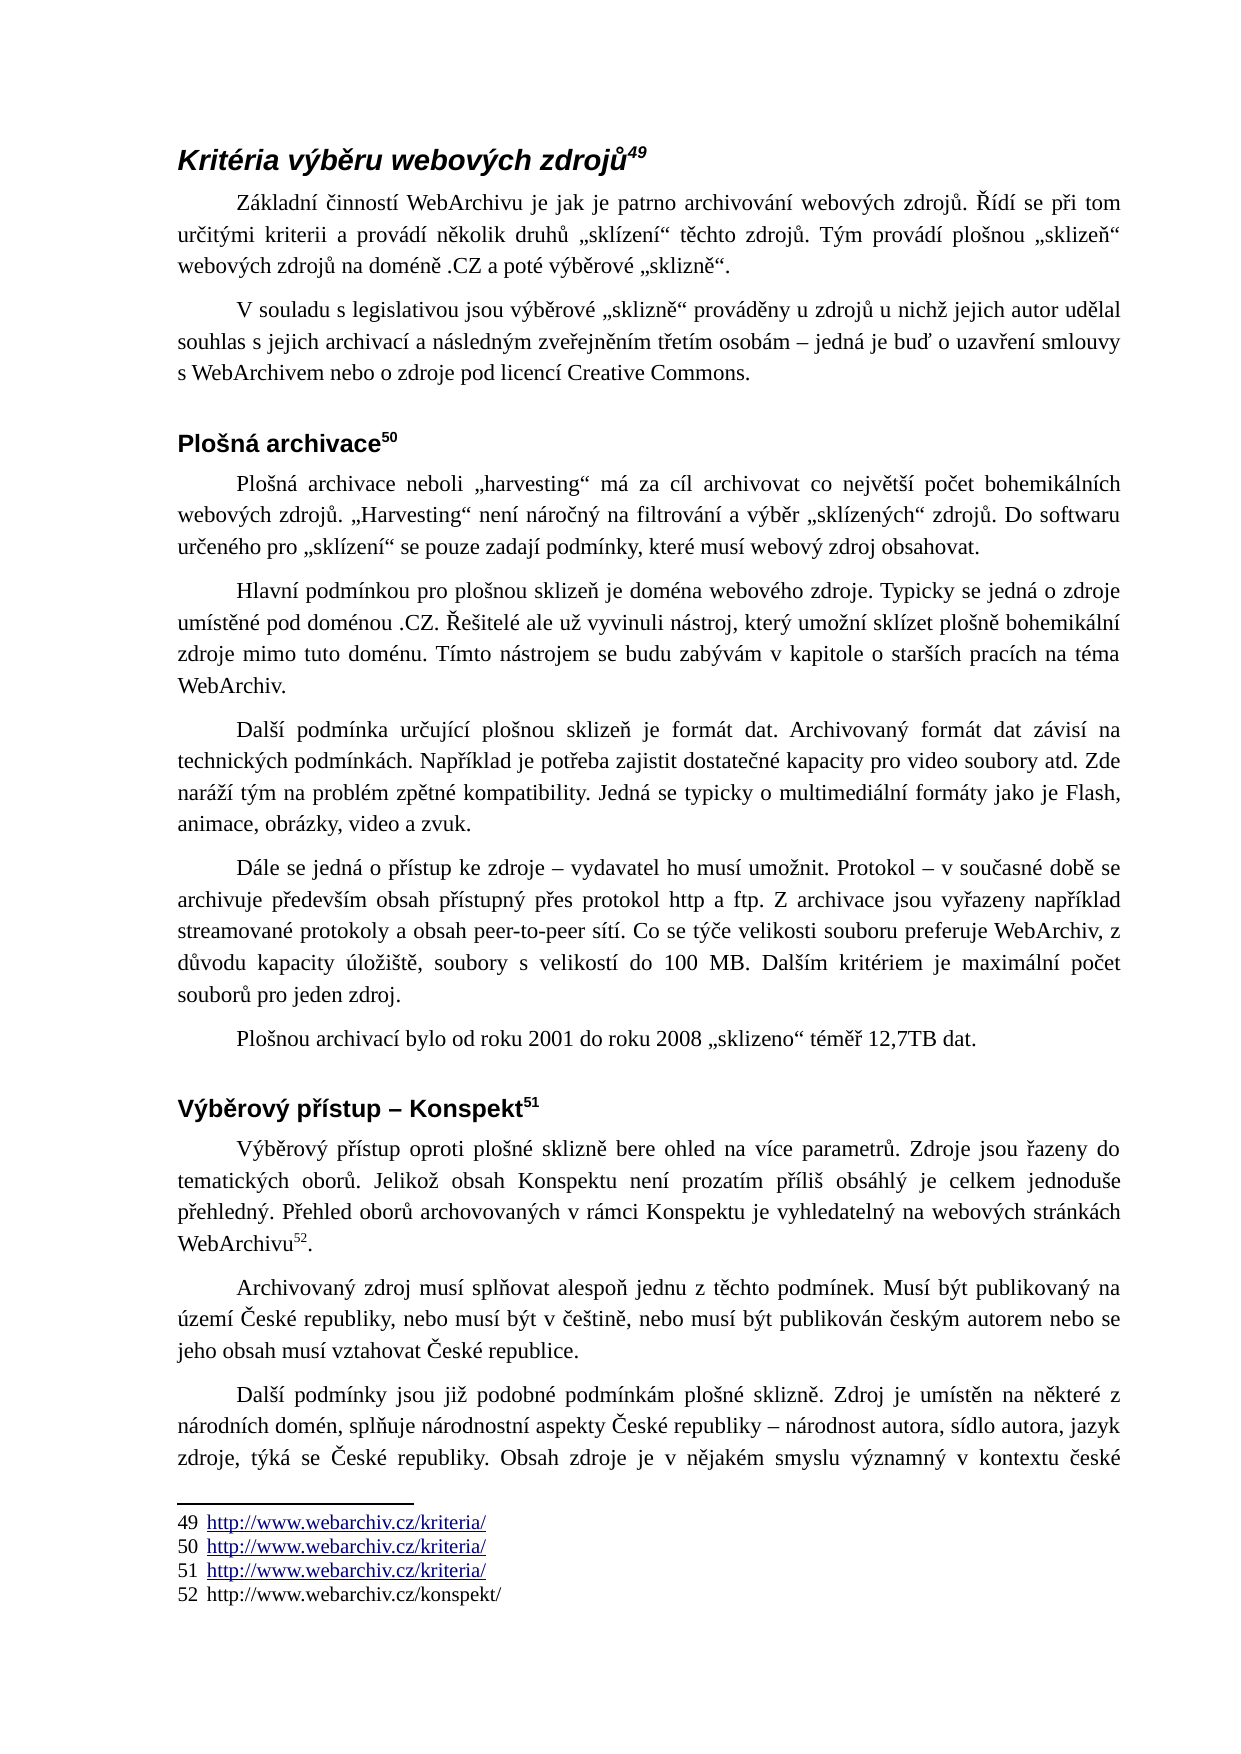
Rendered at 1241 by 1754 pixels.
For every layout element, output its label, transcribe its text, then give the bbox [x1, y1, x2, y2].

text http://www.webarchiv.cz/konspekt/ [177, 1582, 1122, 1606]
text http://www.webarchiv.cz/kriteria/ [177, 1534, 1122, 1558]
text Plošná archivace neboli „harvesting“ má za cíl archivovat co největší počet bohemikálních webových zdrojů. „Harvesting“ není náročný na filtrování a výběr „sklízených“ zdrojů. Do softwaru určeného pro „sklízení“ se pouze zadají podmínky, které musí webový zdroj obsahovat. [177, 470, 1122, 559]
text Archivovaný zdroj musí splňovat alespoň jednu z těchto podmínek. Musí být publikovaný na území České republiky, nebo musí být v češtině, nebo musí být publikován českým autorem nebo se jeho obsah musí vztahovat České republice. [177, 1274, 1122, 1363]
text http://www.webarchiv.cz/kriteria/ [177, 1558, 1122, 1582]
text V souladu s legislativou jsou výběrové „sklizně“ prováděny u zdrojů u nichž jejich autor udělal souhlas s jejich archivací a následným zveřejněním třetím osobám – jedná je buď o uzavření smlouvy s WebArchivem nebo o zdroje pod licencí Creative Commons. [177, 296, 1122, 386]
text Další podmínka určující plošnou sklizeň je formát dat. Archivovaný formát dat závisí na technických podmínkách. Například je potřeba zajistit dostatečné kapacity pro video soubory atd. Zde naráží tým na problém zpětné kompatibility. Jedná se typicky o multimediální formáty jako je Flash, animace, obrázky, video a zvuk. [177, 716, 1122, 837]
text Hlavní podmínkou pro plošnou sklizeň je doména webového zdroje. Typicky se jedná o zdroje umístěné pod doménou .CZ. Řešitelé ale už vyvinuli nástroj, který umožní sklízet plošně bohemikální zdroje mimo tuto doménu. Tímto nástrojem se budu zabývám v kapitole o starších pracích na téma WebArchiv. [177, 577, 1122, 698]
subtitle Plošná archivace [177, 428, 1122, 457]
text Plošnou archivací bylo od roku 2001 do roku 2008 „sklizeno“ téměř 12,7TB dat. [177, 1025, 1122, 1051]
subtitle Výběrový přístup – Konspekt [177, 1094, 1122, 1123]
subtitle Kritéria výběru webových zdrojů [177, 143, 1122, 177]
text Základní činností WebArchivu je jak je patrno archivování webových zdrojů. Řídí se při tom určitými kriterii a provádí několik druhů „sklízení“ těchto zdrojů. Tým provádí plošnou „sklizeň“ webových zdrojů na doméně .CZ a poté výběrové „sklizně“. [177, 189, 1122, 279]
text http://www.webarchiv.cz/kriteria/ [177, 1510, 1122, 1534]
text Dále se jedná o přístup ke zdroje – vydavatel ho musí umožnit. Protokol – v současné době se archivuje především obsah přístupný přes protokol http a ftp. Z archivace jsou vyřazeny například streamované protokoly a obsah peer-to-peer sítí. Co se týče velikosti souboru preferuje WebArchiv, z důvodu kapacity úložiště, soubory s velikostí do 100 MB. Dalším kritériem je maximální počet souborů pro jeden zdroj. [177, 854, 1122, 1007]
text Výběrový přístup oproti plošné sklizně bere ohled na více parametrů. Zdroje jsou řazeny do tematických oborů. Jelikož obsah Konspektu není prozatím příliš obsáhlý je celkem jednoduše přehledný. Přehled oborů archovovaných v rámci Konspektu je vyhledatelný na webových stránkách WebArchivu. [177, 1135, 1122, 1256]
text Další podmínky jsou již podobné podmínkám plošné sklizně. Zdroj je umístěn na některé z národních domén, splňuje národnostní aspekty České republiky – národnost autora, sídlo autora, jazyk zdroje, týká se České republiky. Obsah zdroje je v nějakém smyslu významný v kontextu české [177, 1381, 1122, 1471]
